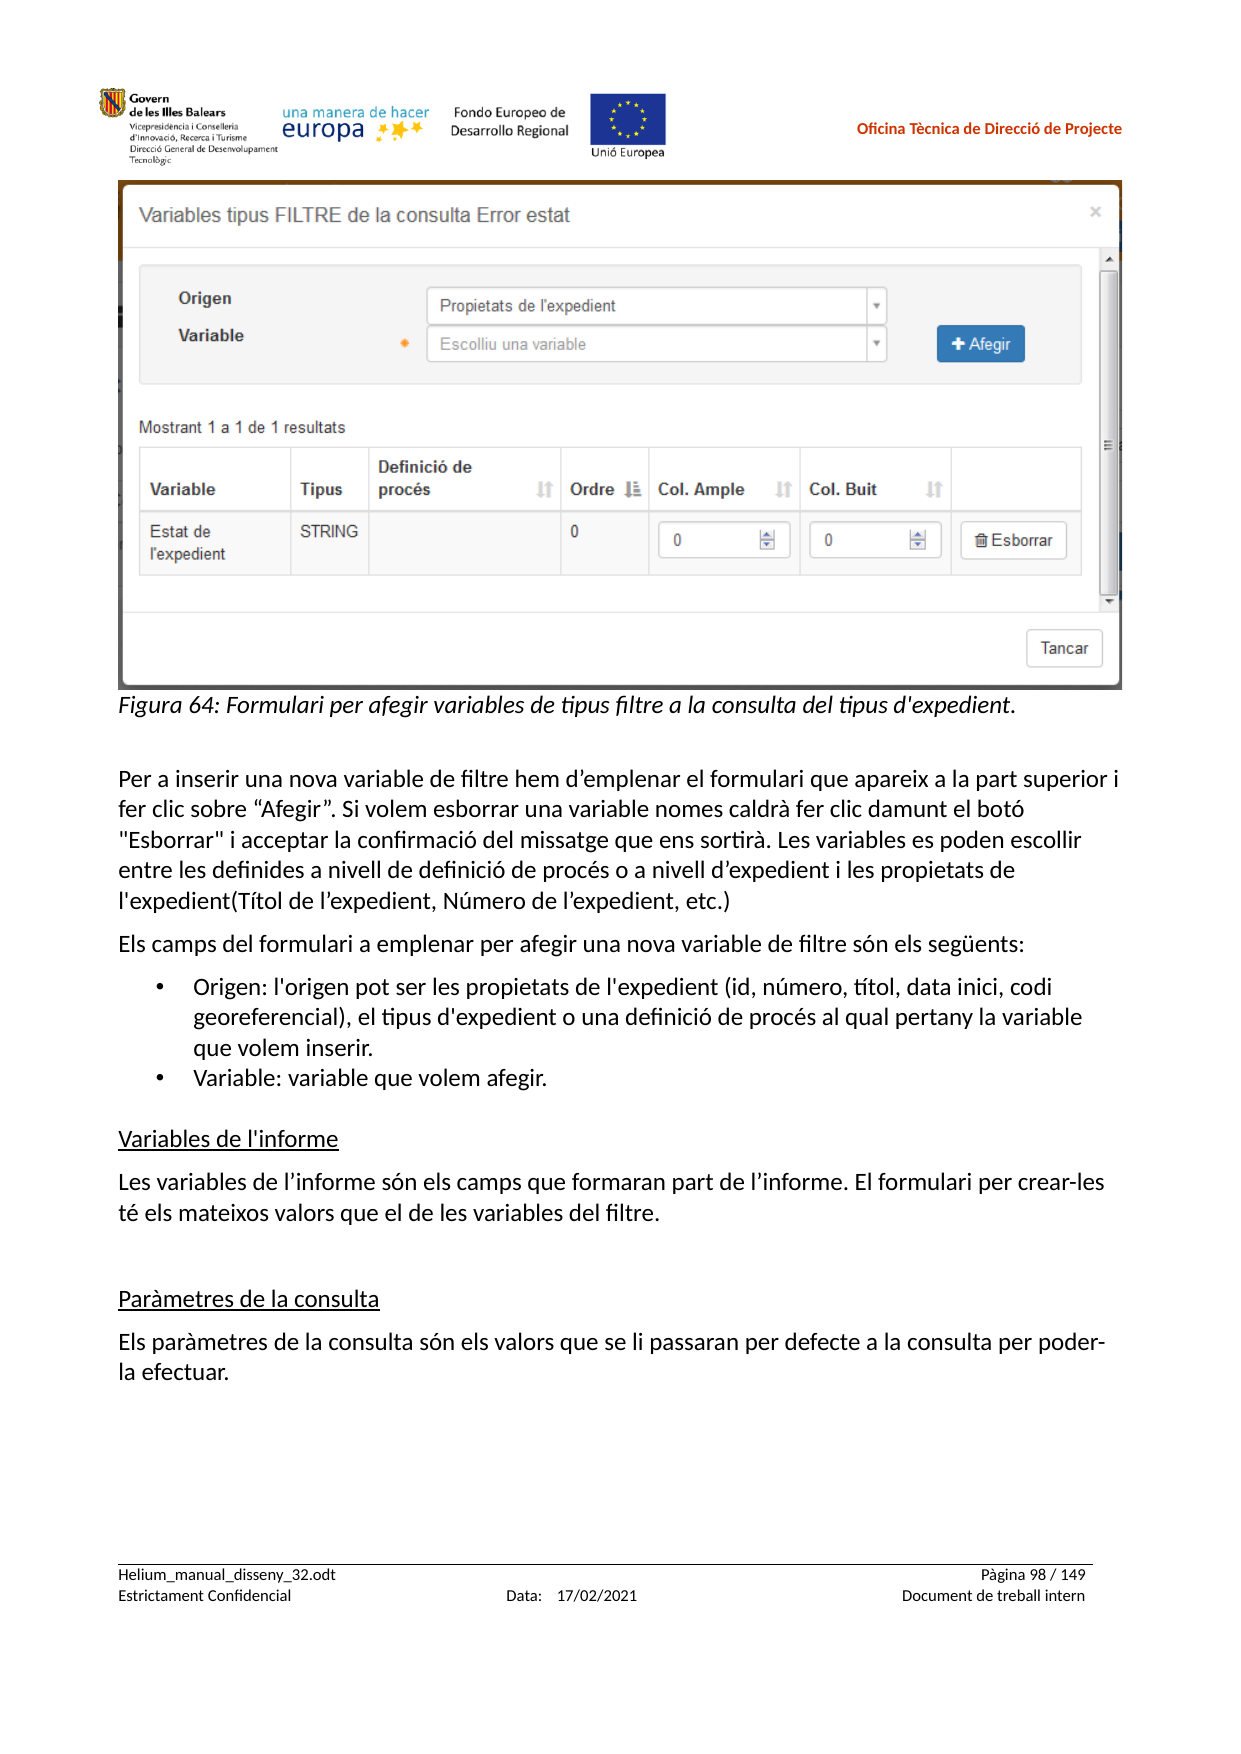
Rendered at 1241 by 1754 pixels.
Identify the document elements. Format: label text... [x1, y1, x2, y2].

text Paràmetres de la consulta [118, 1283, 1122, 1313]
text Variables de l'informe [118, 1123, 1122, 1154]
list Origen: l'origen pot ser les propietats de l'expedient (id, número, títol, data inici, codi georeferencial), el tipus d'expedient o una definició de procés al qual pertany la variable que volem inserir. [156, 971, 1122, 1062]
text Els camps del formulari a emplenar per afegir una nova variable de filtre són els següents: [118, 928, 1122, 958]
text Les variables de l’informe són els camps que formaran part de l’informe. El formulari per crear-les té els mateixos valors que el de les variables del filtre. [118, 1166, 1122, 1227]
text Per a inserir una nova variable de filtre hem d’emplenar el formulari que apareix a la part superior i fer clic sobre “Afegir”. Si volem esborrar una variable nomes caldrà fer clic damunt el botó "Esborrar" i acceptar la confirmació del missatge que ens sortirà. Les variables es poden escollir entre les definides a nivell de definició de procés o a nivell d’expedient i les propietats de l'expedient(Títol de l’expedient, Número de l’expedient, etc.) [118, 763, 1122, 915]
text Figura 64: Formulari per afegir variables de tipus filtre a la consulta del tipus d'expedient. [118, 690, 1122, 720]
picture [99, 87, 668, 166]
text Els paràmetres de la consulta són els valors que se li passaran per defecte a la consulta per poder-la efectuar. [118, 1326, 1122, 1387]
picture [118, 180, 1123, 690]
list Variable: variable que volem afegir. [156, 1062, 1122, 1093]
